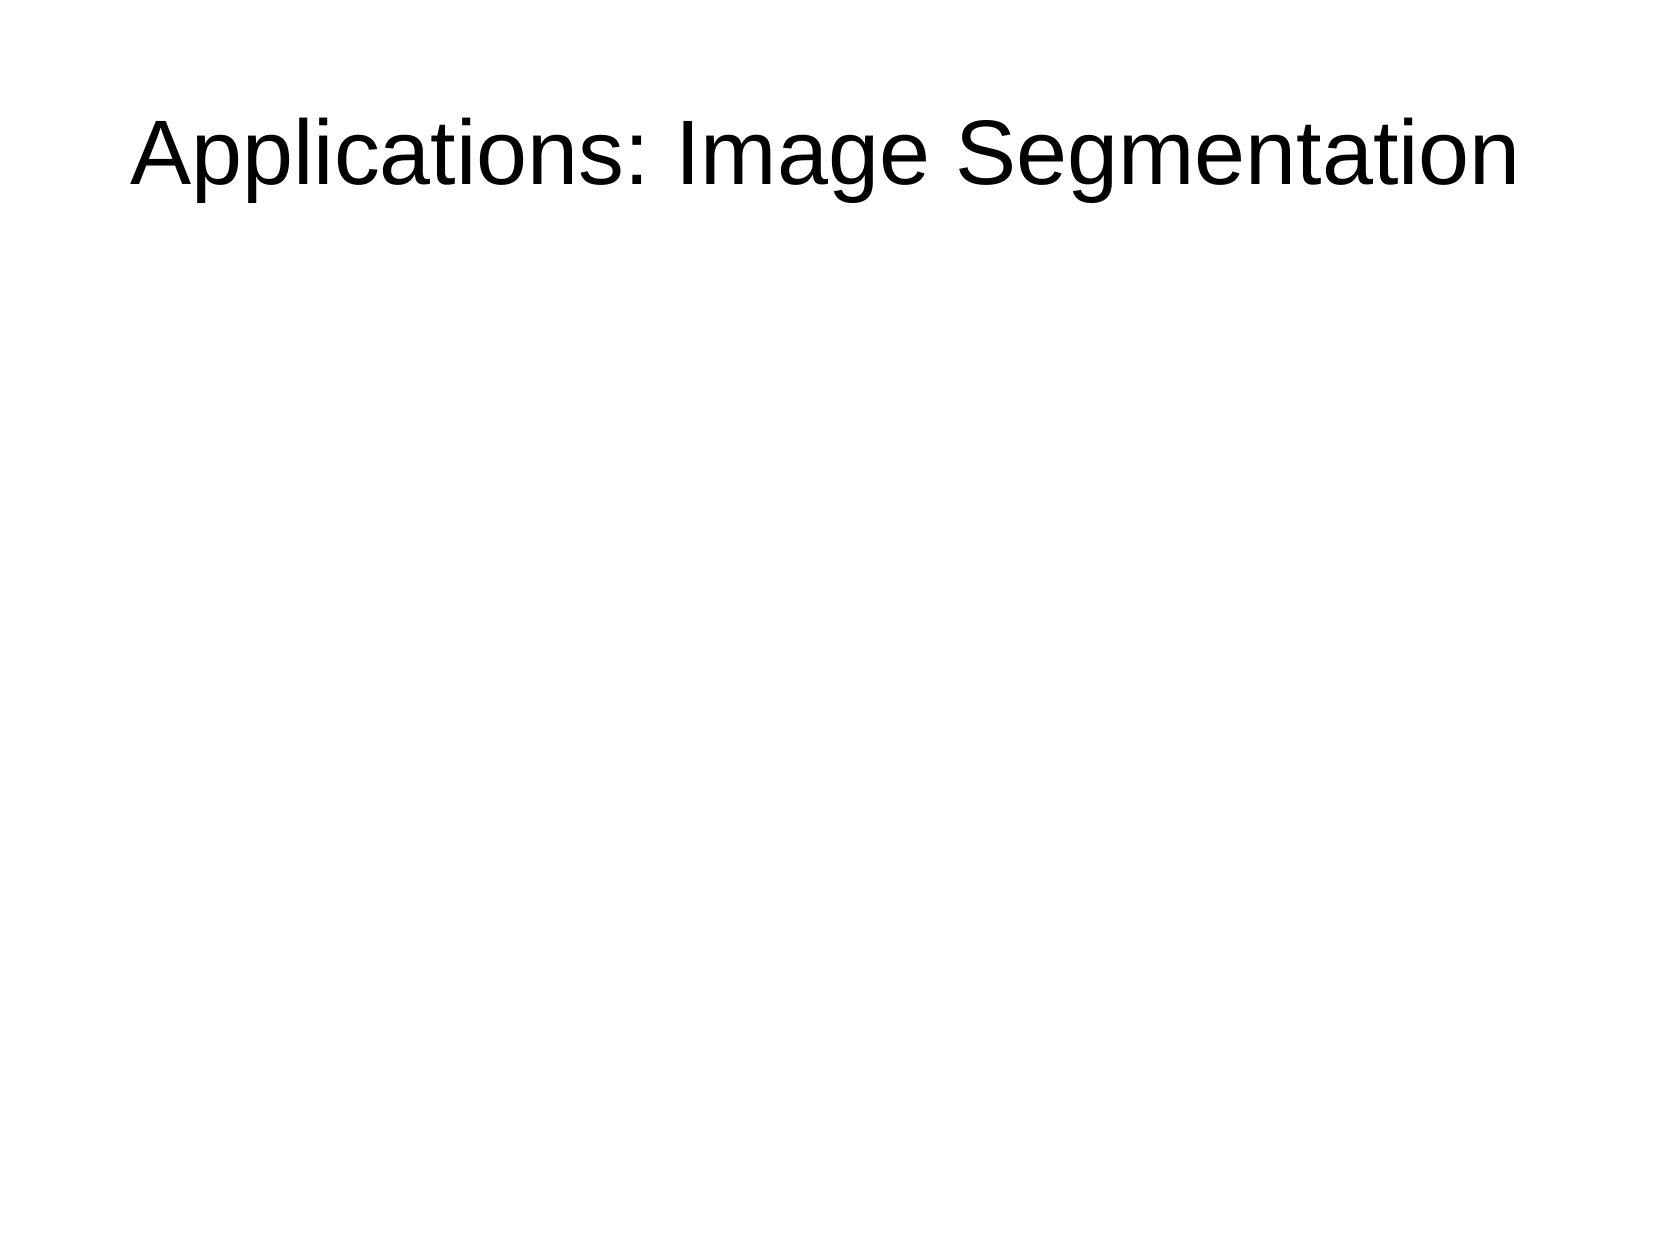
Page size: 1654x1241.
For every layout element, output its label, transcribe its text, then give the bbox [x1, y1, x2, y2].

title Applications: Image Segmentation [82, 49, 1571, 257]
